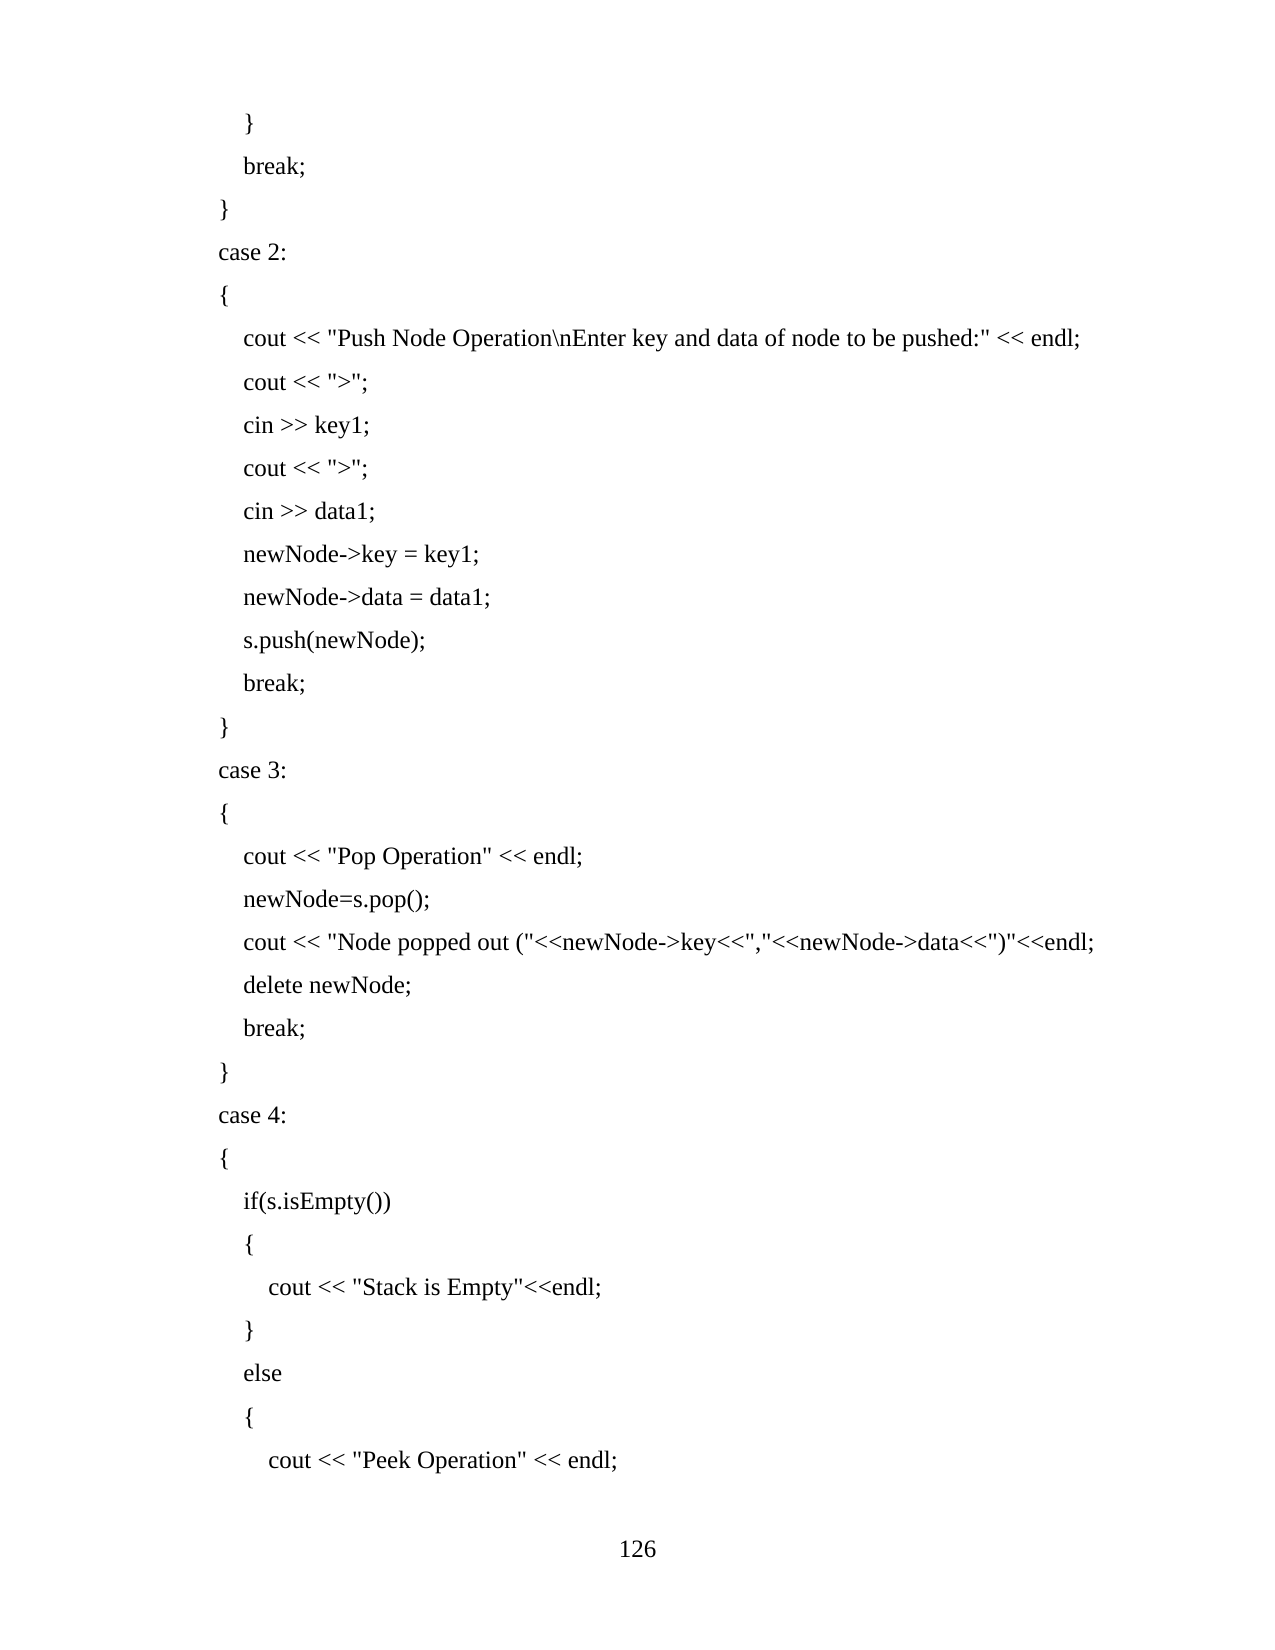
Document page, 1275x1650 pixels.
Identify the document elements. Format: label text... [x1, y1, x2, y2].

text newNode->data = data1; [118, 582, 1157, 611]
text break; [118, 1013, 1157, 1042]
text { [118, 1402, 1157, 1430]
text cout << "Push Node Operation\nEnter key and data of node to be pushed:" << endl; [118, 323, 1157, 352]
text { [118, 280, 1157, 309]
text else [118, 1358, 1157, 1387]
text } [118, 1057, 1157, 1085]
text break; [118, 151, 1157, 180]
text cout << ">"; [118, 367, 1157, 395]
text break; [118, 668, 1157, 697]
text } [118, 1315, 1157, 1344]
text delete newNode; [118, 970, 1157, 999]
text } [118, 712, 1157, 740]
text cout << "Pop Operation" << endl; [118, 841, 1157, 870]
text case 4: [118, 1100, 1157, 1128]
text case 3: [118, 755, 1157, 783]
text } [118, 194, 1157, 223]
text s.push(newNode); [118, 625, 1157, 654]
text cout << "Node popped out ("<<newNode->key<<","<<newNode->data<<")"<<endl; [118, 927, 1157, 956]
text newNode->key = key1; [118, 539, 1157, 568]
text cout << ">"; [118, 453, 1157, 482]
text cin >> data1; [118, 496, 1157, 525]
text { [118, 1143, 1157, 1172]
text newNode=s.pop(); [118, 884, 1157, 913]
text } [118, 108, 1157, 137]
text cout << "Peek Operation" << endl; [118, 1445, 1157, 1473]
text { [118, 798, 1157, 827]
text if(s.isEmpty()) [118, 1186, 1157, 1215]
text cin >> key1; [118, 410, 1157, 438]
text cout << "Stack is Empty"<<endl; [118, 1272, 1157, 1301]
text { [118, 1229, 1157, 1258]
text case 2: [118, 237, 1157, 266]
